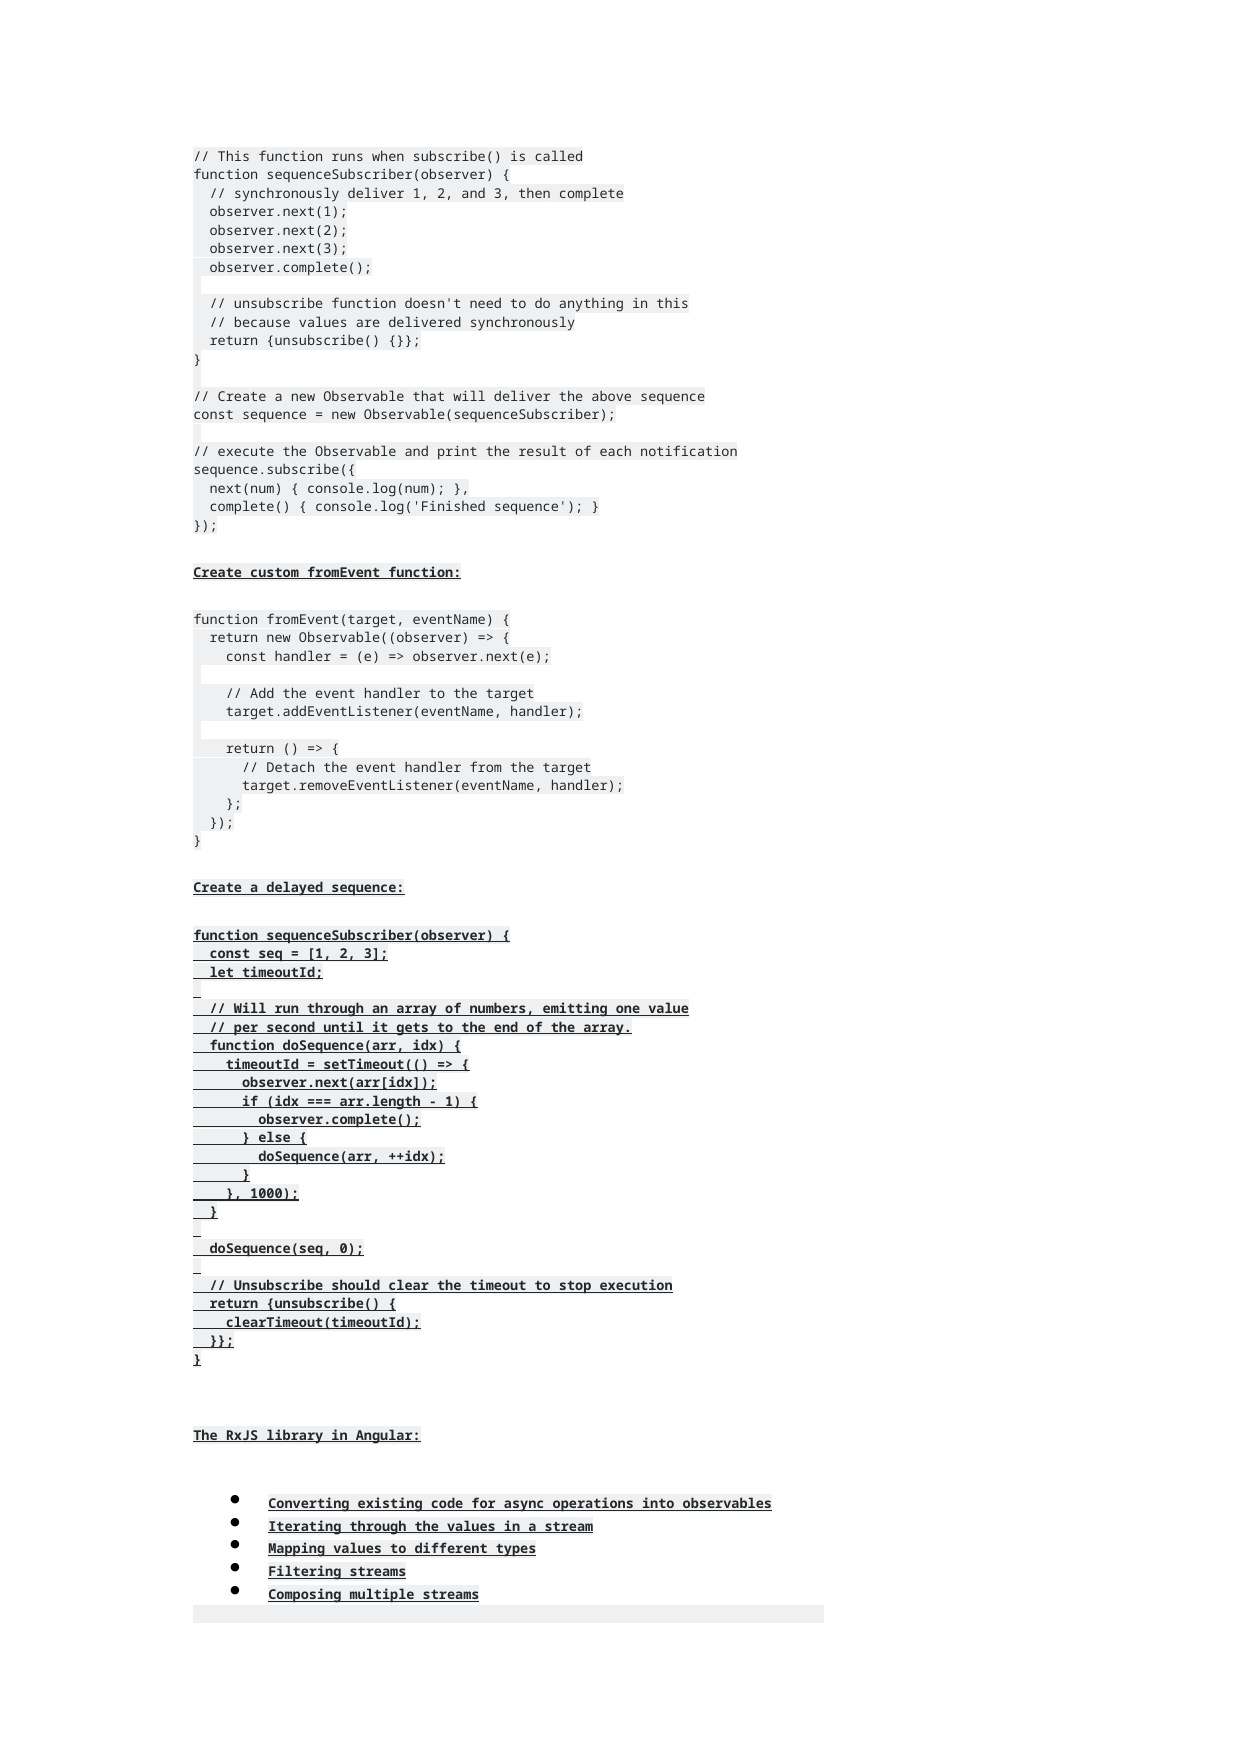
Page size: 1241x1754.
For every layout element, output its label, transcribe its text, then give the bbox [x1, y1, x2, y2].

text Create custom fromEvent function: [193, 563, 1122, 581]
text const sequence = new Observable(sequenceSubscriber); [193, 405, 1122, 423]
text return () => { [193, 739, 1122, 757]
text let timeoutId; [193, 962, 1122, 981]
text observer.next(3); [193, 239, 1122, 257]
text function fromEvent(target, eventName) { [193, 610, 1122, 628]
list Iterating through the values in a stream [231, 1514, 1122, 1537]
text sequence.subscribe({ [193, 460, 1122, 479]
text }}; [193, 1331, 1122, 1350]
text The RxJS library in Angular: [193, 1426, 1122, 1444]
text function doSequence(arr, idx) { [193, 1036, 1122, 1055]
text const handler = (e) => observer.next(e); [193, 647, 1122, 665]
text } [193, 1202, 1122, 1221]
text // execute the Observable and print the result of each notification [193, 442, 1122, 460]
text }; [193, 794, 1122, 813]
text // Add the event handler to the target [193, 684, 1122, 702]
text observer.next(2); [193, 221, 1122, 239]
text // Create a new Observable that will deliver the above sequence [193, 387, 1122, 405]
text timeoutId = setTimeout(() => { [193, 1055, 1122, 1073]
text }, 1000); [193, 1184, 1122, 1202]
list Converting existing code for async operations into observables [231, 1491, 1122, 1514]
list Composing multiple streams [231, 1582, 1122, 1605]
text // Will run through an array of numbers, emitting one value [193, 999, 1122, 1018]
text // because values are delivered synchronously [193, 313, 1122, 331]
text if (idx === arr.length - 1) { [193, 1092, 1122, 1110]
text // synchronously deliver 1, 2, and 3, then complete [193, 184, 1122, 202]
text return {unsubscribe() { [193, 1294, 1122, 1313]
text target.removeEventListener(eventName, handler); [193, 776, 1122, 794]
text } [193, 831, 1122, 850]
text function sequenceSubscriber(observer) { [193, 165, 1122, 184]
text }); [193, 516, 1122, 534]
text Create a delayed sequence: [193, 878, 1122, 897]
text function sequenceSubscriber(observer) { [193, 926, 1122, 944]
text } [193, 1350, 1122, 1368]
text observer.next(arr[idx]); [193, 1073, 1122, 1092]
text const seq = [1, 2, 3]; [193, 944, 1122, 962]
text // Detach the event handler from the target [193, 757, 1122, 776]
text } else { [193, 1128, 1122, 1147]
text clearTimeout(timeoutId); [193, 1313, 1122, 1331]
text } [193, 350, 1122, 368]
text // per second until it gets to the end of the array. [193, 1018, 1122, 1036]
text doSequence(seq, 0); [193, 1239, 1122, 1257]
text observer.complete(); [193, 1110, 1122, 1128]
text next(num) { console.log(num); }, [193, 479, 1122, 497]
text }); [193, 813, 1122, 831]
text observer.next(1); [193, 202, 1122, 221]
text } [193, 1165, 1122, 1184]
list Mapping values to different types [231, 1537, 1122, 1559]
text // Unsubscribe should clear the timeout to stop execution [193, 1276, 1122, 1294]
text // unsubscribe function doesn't need to do anything in this [193, 294, 1122, 313]
text observer.complete(); [193, 257, 1122, 276]
list Filtering streams [231, 1559, 1122, 1582]
text complete() { console.log('Finished sequence'); } [193, 497, 1122, 516]
text doSequence(arr, ++idx); [193, 1147, 1122, 1165]
text return {unsubscribe() {}}; [193, 331, 1122, 350]
text return new Observable((observer) => { [193, 628, 1122, 647]
text target.addEventListener(eventName, handler); [193, 702, 1122, 721]
text // This function runs when subscribe() is called [193, 147, 1122, 165]
